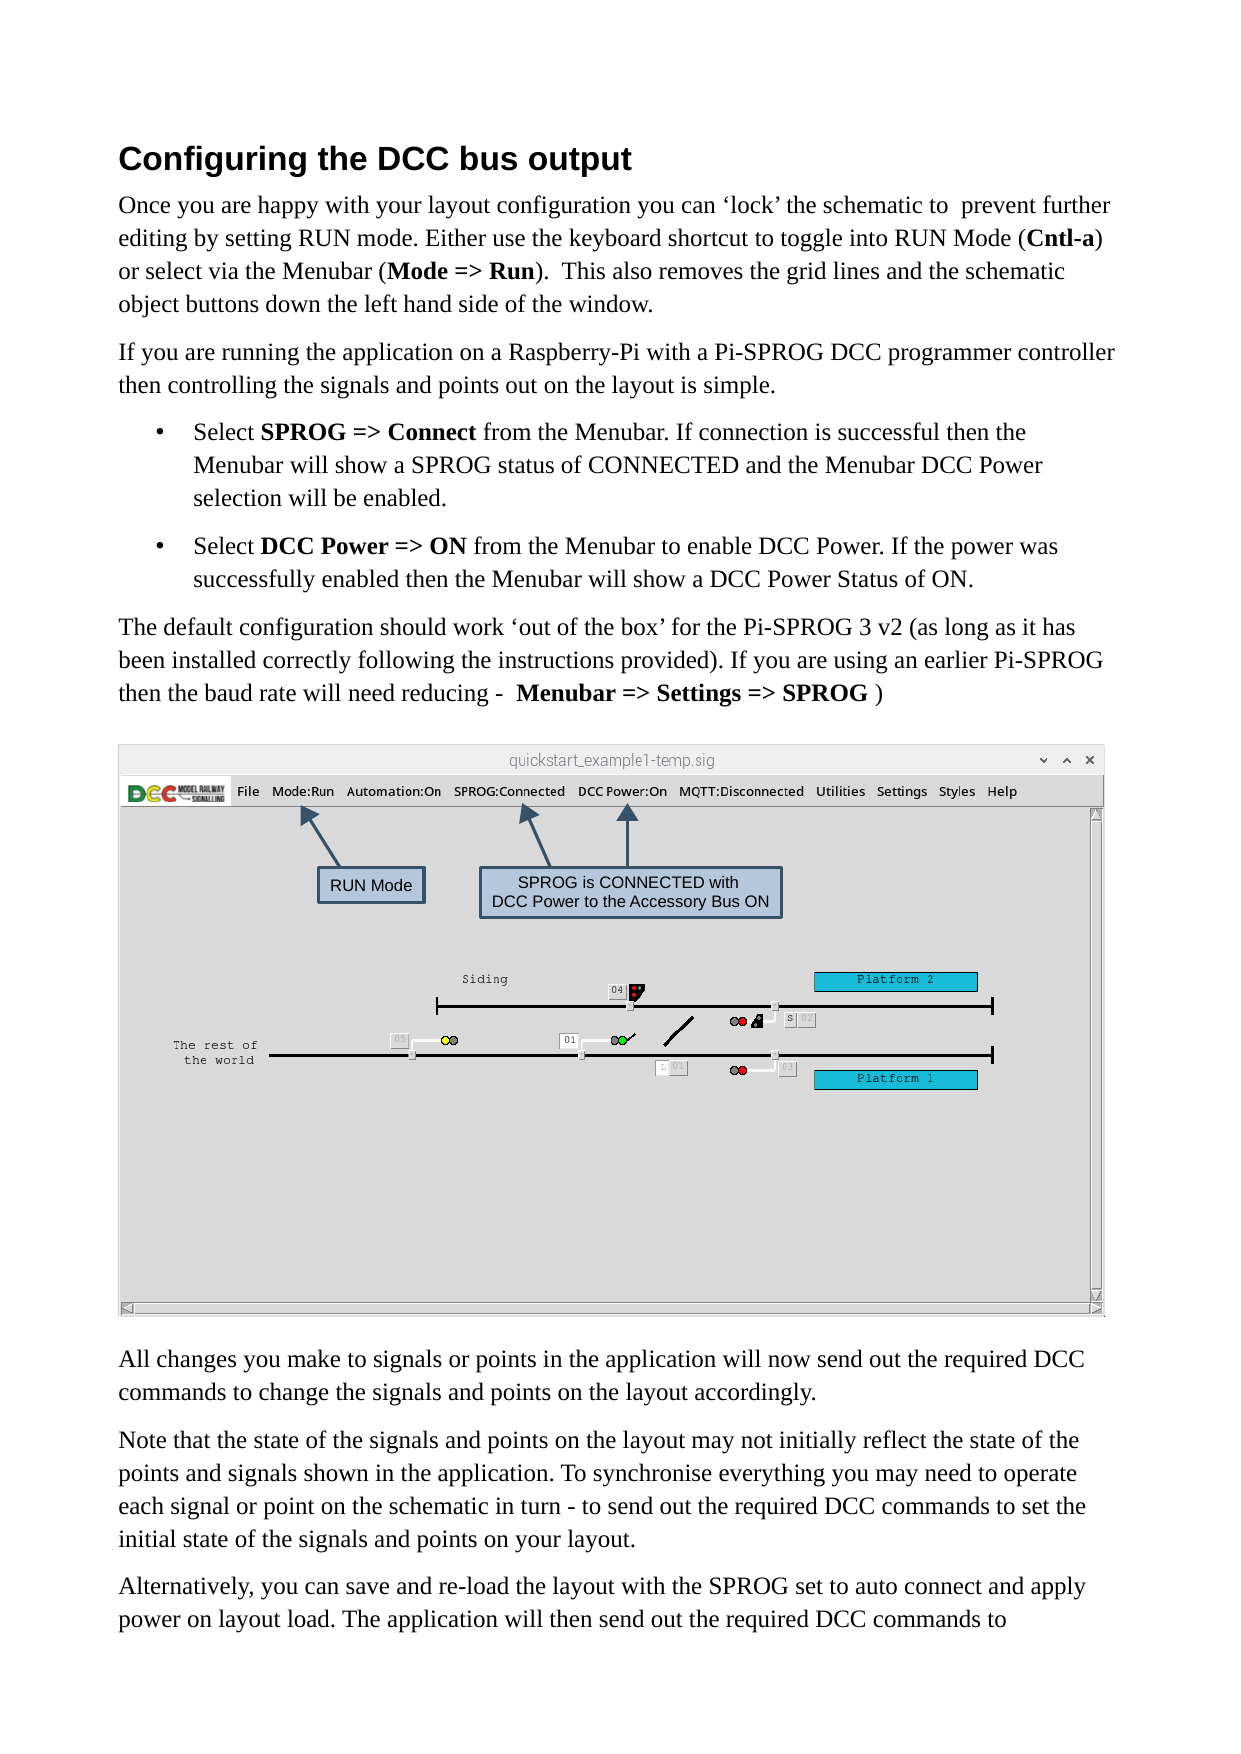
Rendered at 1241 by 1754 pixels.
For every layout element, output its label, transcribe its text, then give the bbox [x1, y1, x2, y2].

text Once you are happy with your layout configuration you can ‘lock’ the schematic to prevent further editing by setting RUN mode. Either use the keyboard shortcut to toggle into RUN Mode (Cntl-a) or select via the Menubar (Mode => Run). This also removes the grid lines and the schematic object buttons down the left hand side of the window. [118, 190, 1122, 318]
subtitle Configuring the DCC bus output [118, 139, 1122, 178]
text The default configuration should work ‘out of the box’ for the Pi-SPROG 3 v2 (as long as it has been installed correctly following the instructions provided). If you are using an earlier Pi-SPROG then the baud rate will need reducing - Menubar => Settings => SPROG ) [118, 612, 1122, 706]
text All changes you make to signals or points in the application will now send out the required DCC commands to change the signals and points on the layout accordingly. [118, 1344, 1122, 1406]
text If you are running the application on a Raspberry-Pi with a Pi-SPROG DCC programmer controller then controlling the signals and points out on the layout is simple. [118, 337, 1122, 398]
list Select SPROG => Connect from the Menubar. If connection is successful then the Menubar will show a SPROG status of CONNECTED and the Menubar DCC Power selection will be enabled. [156, 417, 1122, 512]
text Note that the state of the signals and points on the layout may not initially reflect the state of the points and signals shown in the application. To synchronise everything you may need to operate each signal or point on the schematic in turn - to send out the required DCC commands to set the initial state of the signals and points on your layout. [118, 1425, 1122, 1553]
text Alternatively, you can save and re-load the layout with the SPROG set to auto connect and apply power on layout load. The application will then send out the required DCC commands to [118, 1571, 1122, 1633]
picture [118, 744, 1105, 1317]
list Select DCC Power => ON from the Menubar to enable DCC Power. If the power was successfully enabled then the Menubar will show a DCC Power Status of ON. [156, 531, 1122, 593]
